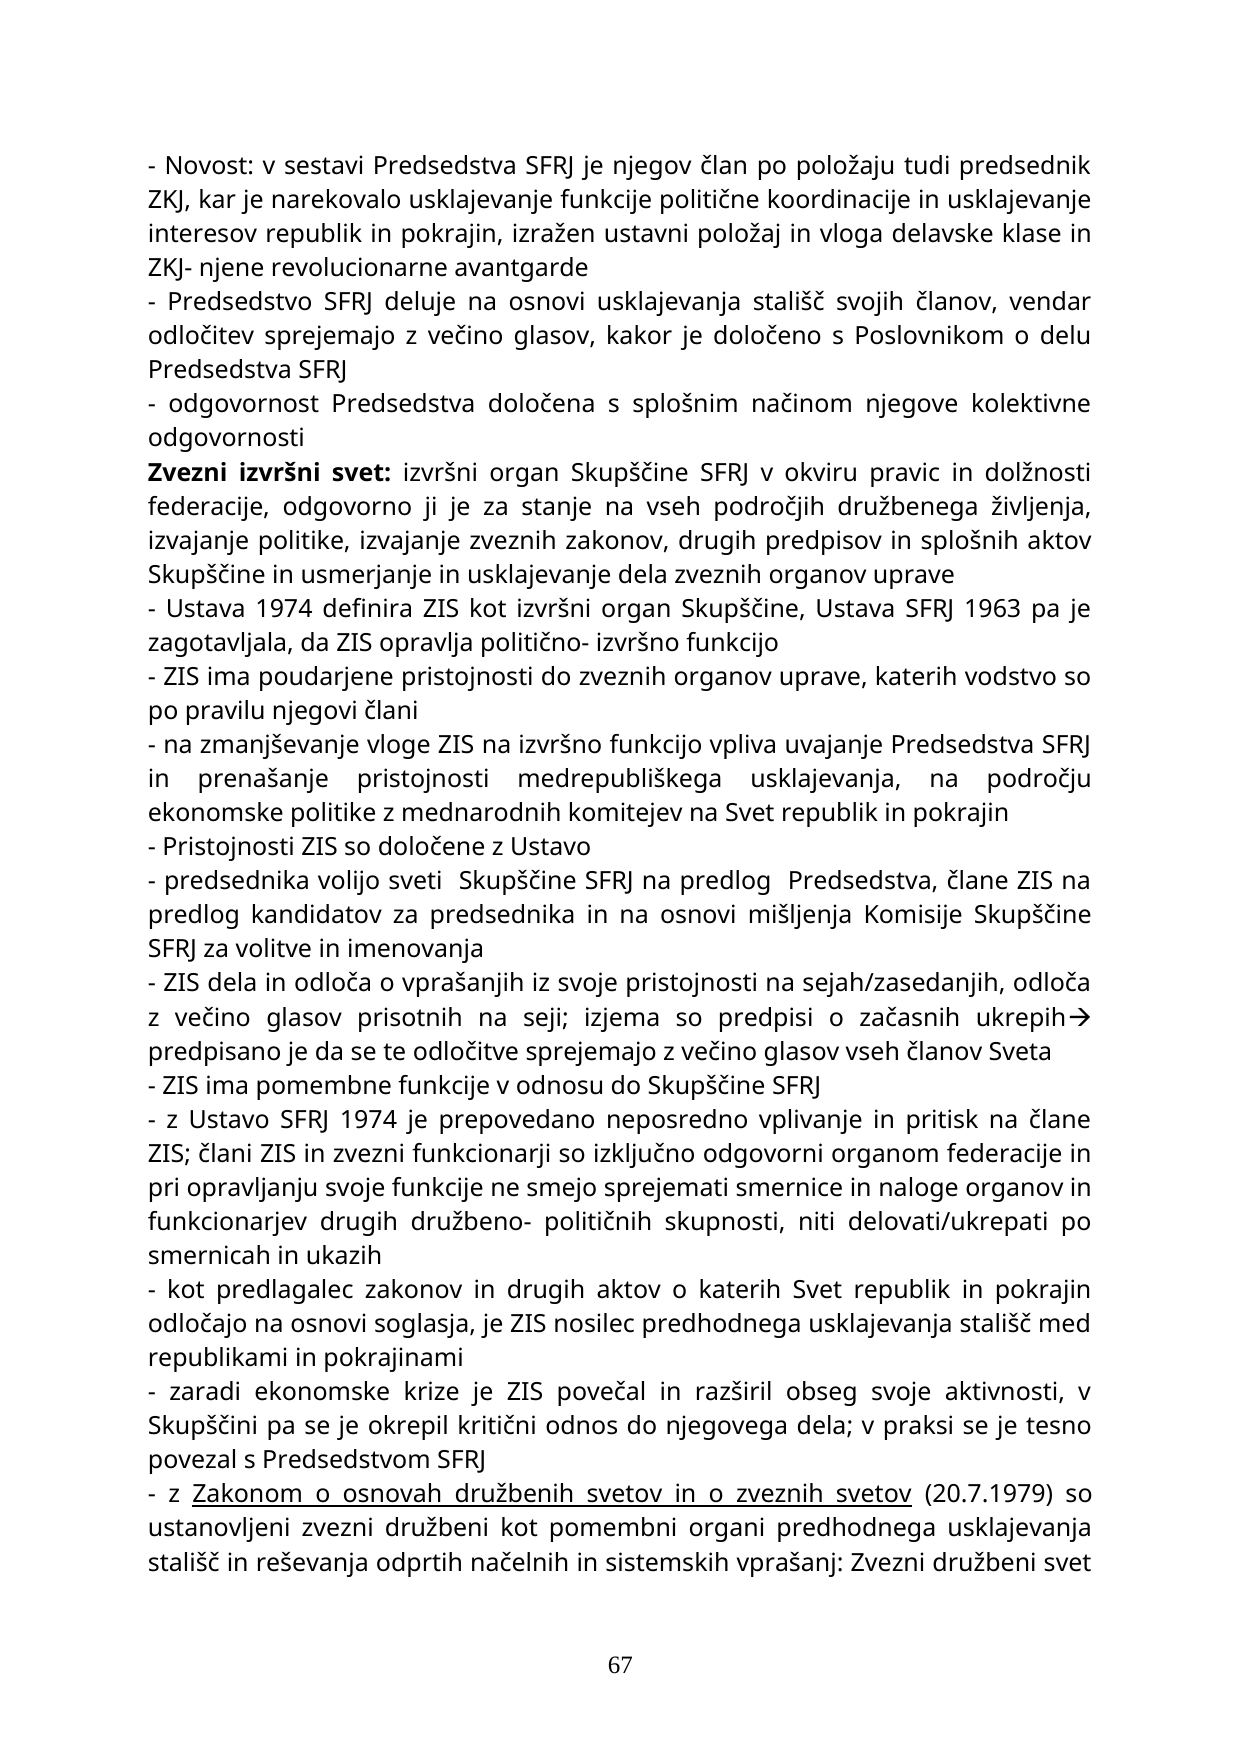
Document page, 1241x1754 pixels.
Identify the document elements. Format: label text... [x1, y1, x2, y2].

text Zvezni izvršni svet: izvršni organ Skupščine SFRJ v okviru pravic in dolžnosti federacije, odgovorno ji je za stanje na vseh področjih družbenega življenja, izvajanje politike, izvajanje zveznih zakonov, drugih predpisov in splošnih aktov Skupščine in usmerjanje in usklajevanje dela zveznih organov uprave [148, 454, 1093, 590]
text - Predsedstvo SFRJ deluje na osnovi usklajevanja stališč svojih članov, vendar odločitev sprejemajo z večino glasov, kakor je določeno s Poslovnikom o delu Predsedstva SFRJ [148, 284, 1093, 386]
text - Novost: v sestavi Predsedstva SFRJ je njegov član po položaju tudi predsednik ZKJ, kar je narekovalo usklajevanje funkcije politične koordinacije in usklajevanje interesov republik in pokrajin, izražen ustavni položaj in vloga delavske klase in ZKJ- njene revolucionarne avantgarde [148, 148, 1093, 284]
text - Pristojnosti ZIS so določene z Ustavo [148, 829, 1093, 863]
text - ZIS ima poudarjene pristojnosti do zveznih organov uprave, katerih vodstvo so po pravilu njegovi člani [148, 658, 1093, 727]
text - kot predlagalec zakonov in drugih aktov o katerih Svet republik in pokrajin odločajo na osnovi soglasja, je ZIS nosilec predhodnega usklajevanja stališč med republikami in pokrajinami [148, 1272, 1093, 1374]
text - ZIS ima pomembne funkcije v odnosu do Skupščine SFRJ [148, 1067, 1093, 1101]
text - z Ustavo SFRJ 1974 je prepovedano neposredno vplivanje in pritisk na člane ZIS; člani ZIS in zvezni funkcionarji so izključno odgovorni organom federacije in pri opravljanju svoje funkcije ne smejo sprejemati smernice in naloge organov in funkcionarjev drugih družbeno- političnih skupnosti, niti delovati/ukrepati po smernicah in ukazih [148, 1101, 1093, 1272]
text - na zmanjševanje vloge ZIS na izvršno funkcijo vpliva uvajanje Predsedstva SFRJ in prenašanje pristojnosti medrepubliškega usklajevanja, na področju ekonomske politike z mednarodnih komitejev na Svet republik in pokrajin [148, 727, 1093, 829]
text - zaradi ekonomske krize je ZIS povečal in razširil obseg svoje aktivnosti, v Skupščini pa se je okrepil kritični odnos do njegovega dela; v praksi se je tesno povezal s Predsedstvom SFRJ [148, 1374, 1093, 1476]
text - ZIS dela in odloča o vprašanjih iz svoje pristojnosti na sejah/zasedanjih, odloča z večino glasov prisotnih na seji; izjema so predpisi o začasnih ukrepih predpisano je da se te odločitve sprejemajo z večino glasov vseh članov Sveta [148, 965, 1093, 1067]
text - z Zakonom o osnovah družbenih svetov in o zveznih svetov (20.7.1979) so ustanovljeni zvezni družbeni kot pomembni organi predhodnega usklajevanja stališč in reševanja odprtih načelnih in sistemskih vprašanj: Zvezni družbeni svet [148, 1476, 1093, 1578]
text - odgovornost Predsedstva določena s splošnim načinom njegove kolektivne odgovornosti [148, 386, 1093, 454]
text - predsednika volijo sveti Skupščine SFRJ na predlog Predsedstva, člane ZIS na predlog kandidatov za predsednika in na osnovi mišljenja Komisije Skupščine SFRJ za volitve in imenovanja [148, 863, 1093, 965]
text - Ustava 1974 definira ZIS kot izvršni organ Skupščine, Ustava SFRJ 1963 pa je zagotavljala, da ZIS opravlja politično- izvršno funkcijo [148, 590, 1093, 658]
